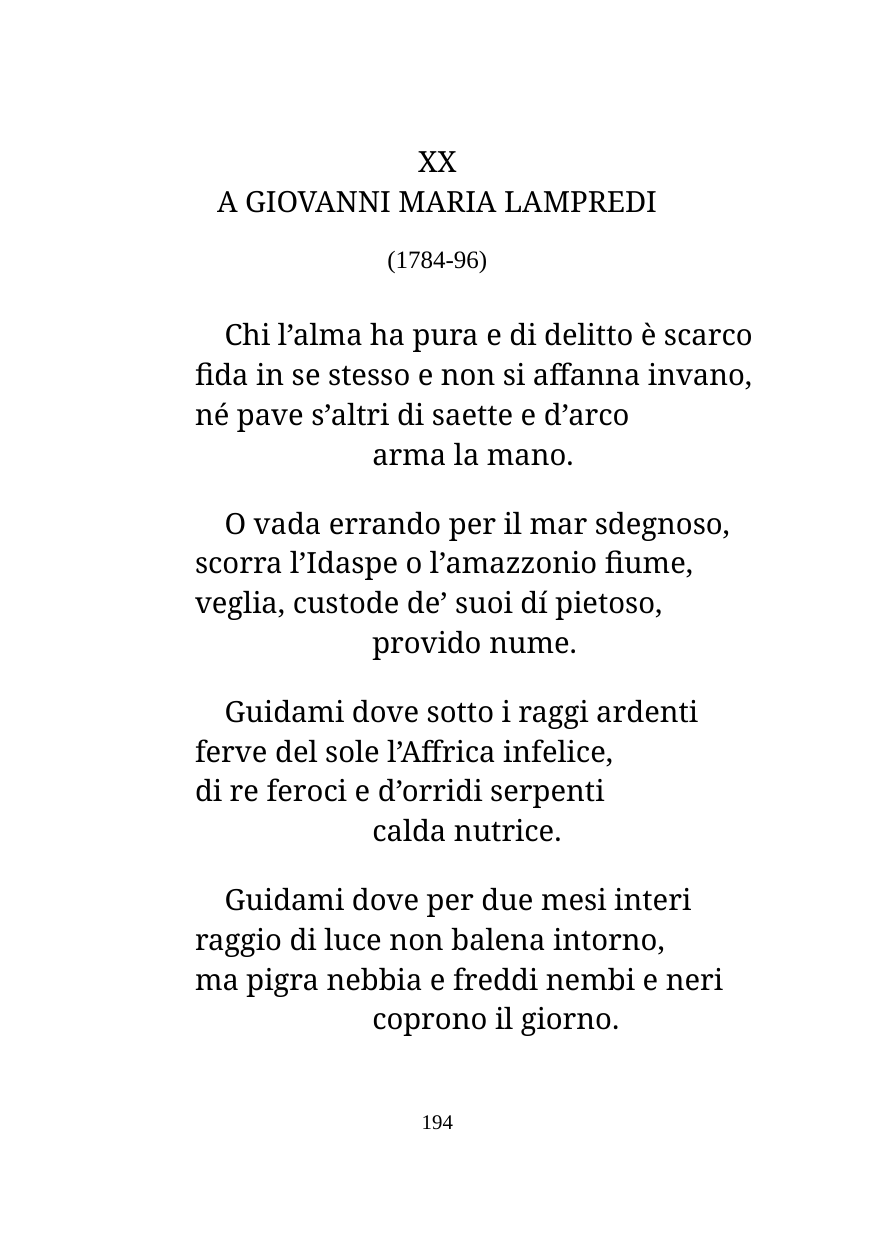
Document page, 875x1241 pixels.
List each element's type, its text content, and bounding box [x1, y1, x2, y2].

text (1784-96) [106, 245, 768, 273]
text Chi l’alma ha pura e di delitto è scarco fida in se stesso e non si affanna invano, né pave s’altri di saette e d’arco [195, 315, 768, 434]
text provido nume. [342, 622, 768, 662]
text Guidami dove sotto i raggi ardenti ferve del sole l’Affrica infelice, di re feroci e d’orridi serpenti [195, 691, 768, 810]
subtitle XX A GIOVANNI MARIA LAMPREDI [106, 142, 768, 221]
text arma la mano. [342, 434, 768, 473]
text Guidami dove per due mesi interi raggio di luce non balena intorno, ma pigra nebbia e freddi nembi e neri [195, 879, 768, 998]
text calda nutrice. [342, 810, 768, 850]
text coprono il giorno. [342, 998, 768, 1038]
text O vada errando per il mar sdegnoso, scorra l’Idaspe o l’amazzonio fiume, veglia, custode de’ suoi dí pietoso, [195, 503, 768, 622]
